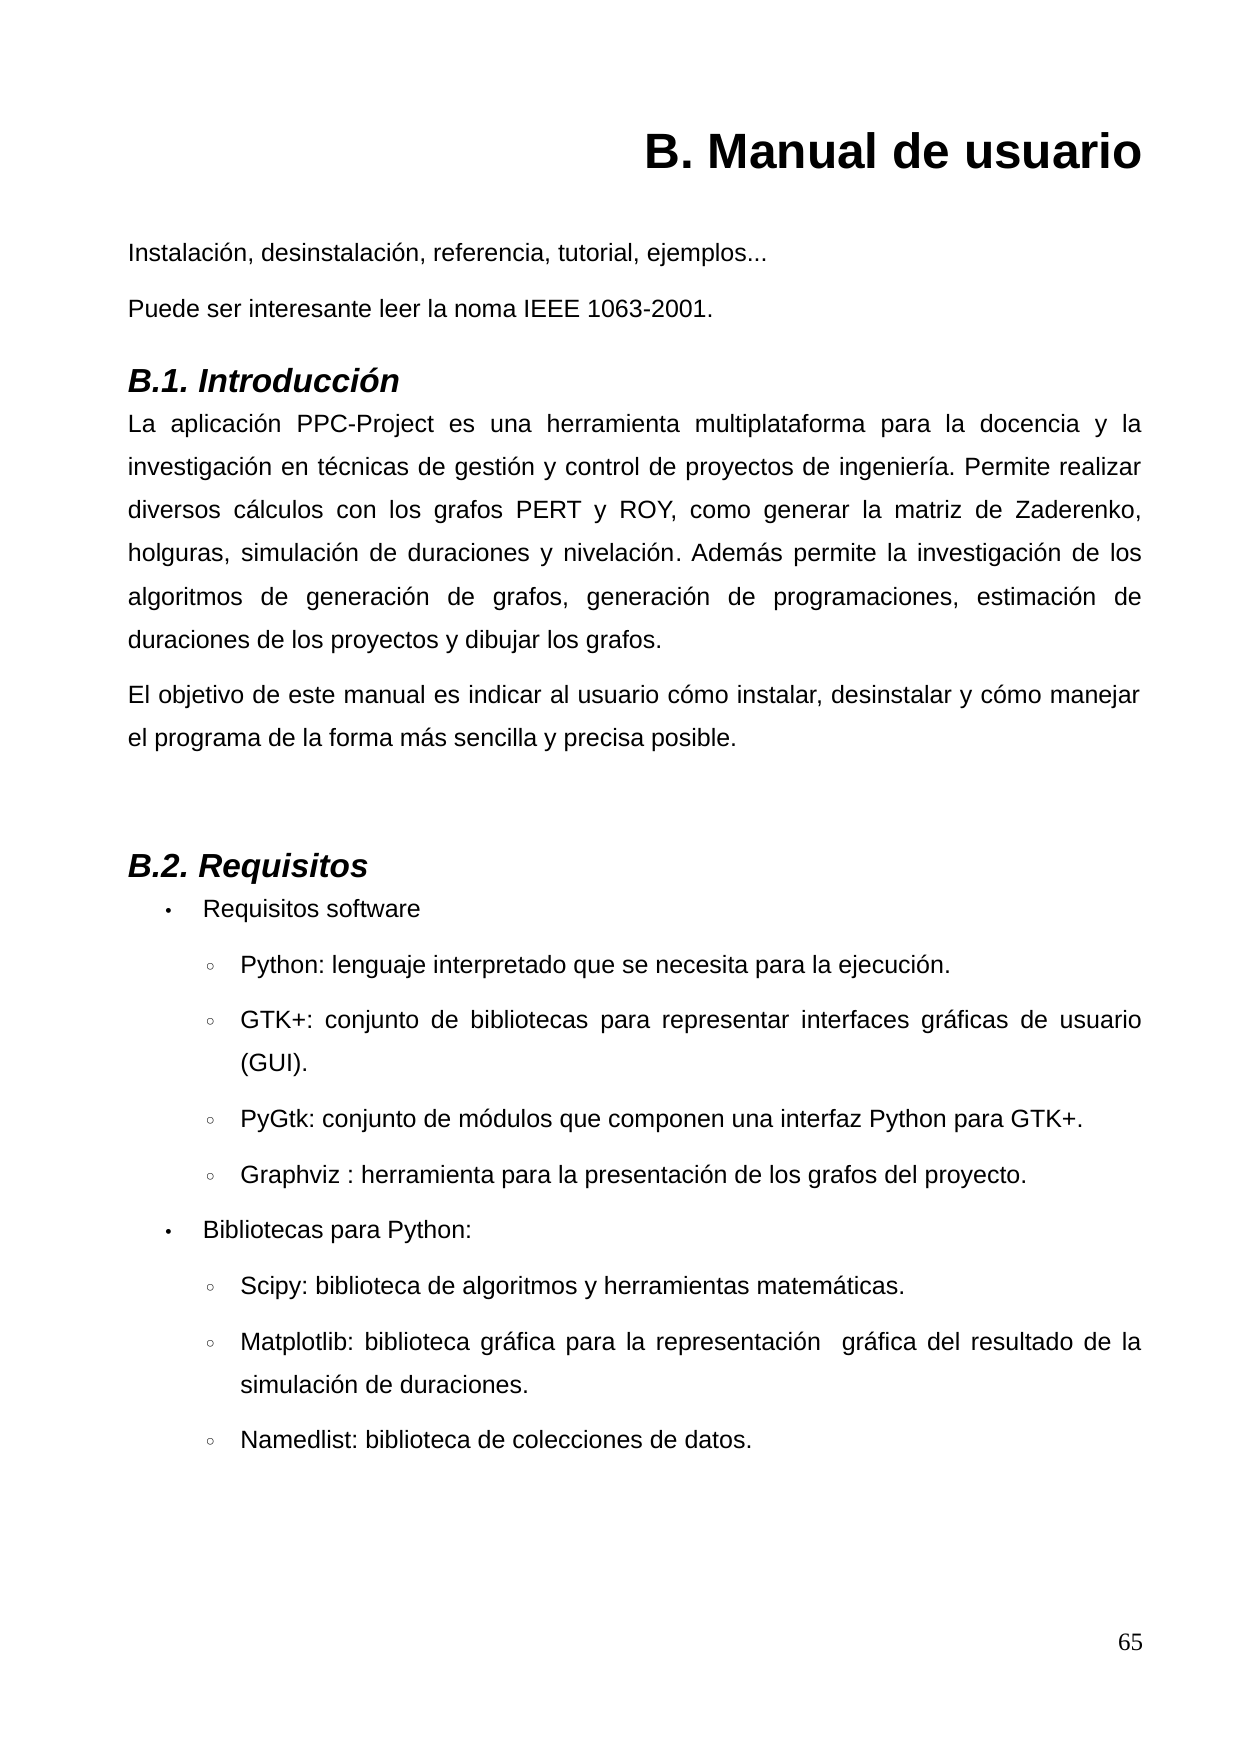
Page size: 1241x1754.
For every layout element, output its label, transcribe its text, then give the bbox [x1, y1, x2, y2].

text Puede ser interesante leer la noma IEEE 1063-2001. [128, 294, 1143, 323]
text Instalación, desinstalación, referencia, tutorial, ejemplos... [128, 238, 1143, 267]
list Graphviz : herramienta para la presentación de los grafos del proyecto. [203, 1159, 1143, 1188]
text La aplicación PPC-Project es una herramienta multiplataforma para la docencia y la investigación en técnicas de gestión y control de proyectos de ingeniería. Permite realizar diversos cálculos con los grafos PERT y ROY, como generar la matriz de Zaderenko, holguras, simulación de duraciones y nivelación. Además permite la investigación de los algoritmos de generación de grafos, generación de programaciones, estimación de duraciones de los proyectos y dibujar los grafos. [128, 409, 1143, 653]
subtitle Manual de usuario [128, 122, 1143, 179]
list Namedlist: biblioteca de colecciones de datos. [203, 1425, 1143, 1454]
subtitle Introducción [128, 362, 1143, 400]
text El objetivo de este manual es indicar al usuario cómo instalar, desinstalar y cómo manejar el programa de la forma más sencilla y precisa posible. [128, 680, 1143, 752]
subtitle Requisitos [128, 847, 1143, 885]
list GTK+: conjunto de bibliotecas para representar interfaces gráficas de usuario (GUI). [203, 1005, 1143, 1077]
list PyGtk: conjunto de módulos que componen una interfaz Python para GTK+. [203, 1104, 1143, 1133]
list Python: lenguaje interpretado que se necesita para la ejecución. [203, 949, 1143, 978]
list Matplotlib: biblioteca gráfica para la representación gráfica del resultado de la simulación de duraciones. [203, 1326, 1143, 1398]
list Bibliotecas para Python: [165, 1215, 1143, 1244]
list Requisitos software [165, 894, 1143, 923]
list Scipy: biblioteca de algoritmos y herramientas matemáticas. [203, 1271, 1143, 1299]
